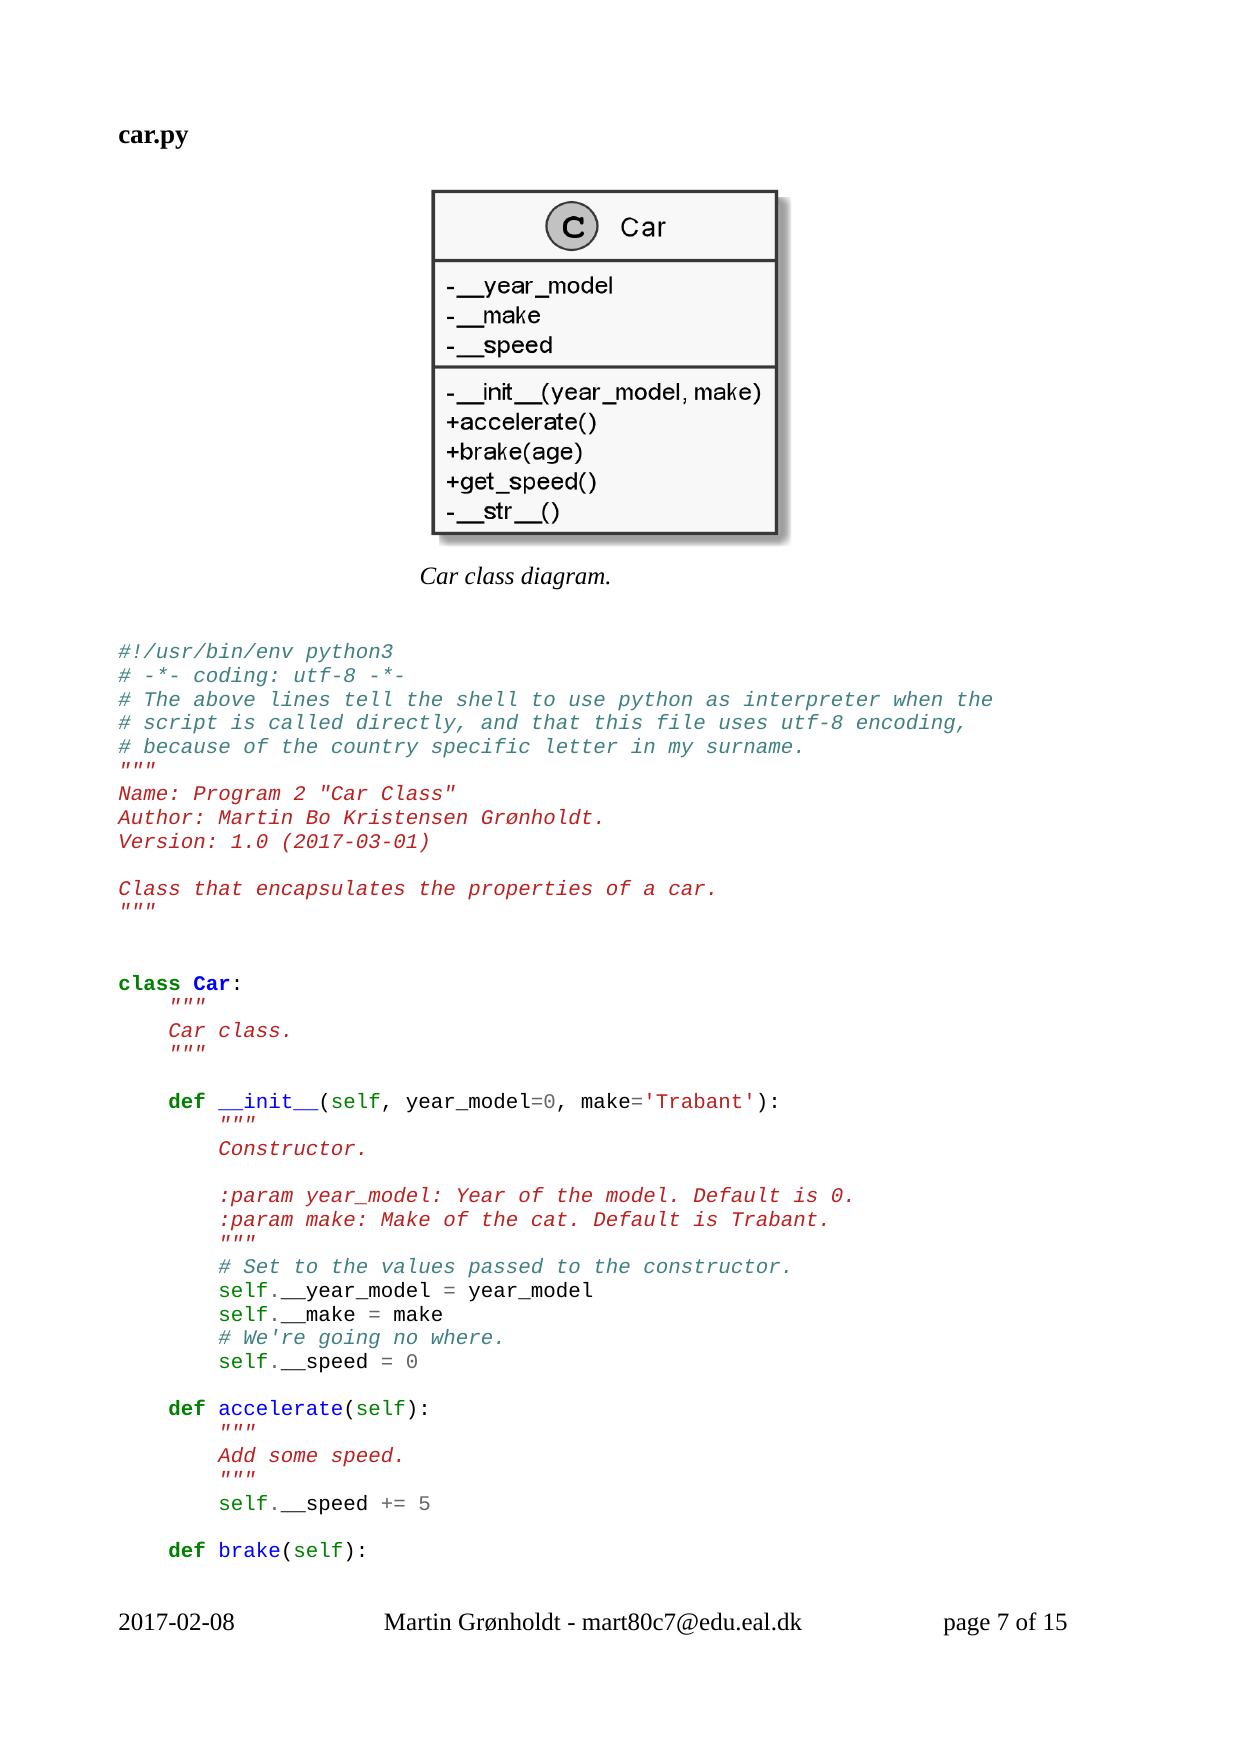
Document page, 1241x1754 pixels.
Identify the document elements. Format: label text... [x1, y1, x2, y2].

text self.__speed += 5 [118, 1493, 1122, 1516]
text """ [118, 1043, 1122, 1067]
text Add some speed. [118, 1445, 1122, 1469]
text """ [118, 1469, 1122, 1493]
text :param year_model: Year of the model. Default is 0. [118, 1185, 1122, 1209]
text Constructor. [118, 1138, 1122, 1162]
text self.__speed = 0 [118, 1351, 1122, 1374]
text """ [118, 1114, 1122, 1138]
text # We're going no where. [118, 1327, 1122, 1351]
text #!/usr/bin/env python3 [118, 641, 1122, 665]
text def brake(self): [118, 1540, 1122, 1564]
text self.__year_model = year_model [118, 1280, 1122, 1303]
text # script is called directly, and that this file uses utf-8 encoding, [118, 712, 1122, 736]
text """ [118, 996, 1122, 1020]
text """ [118, 1233, 1122, 1256]
text """ [118, 902, 1122, 925]
text self.__make = make [118, 1303, 1122, 1327]
text Name: Program 2 "Car Class" [118, 783, 1122, 807]
picture [419, 174, 801, 556]
text Version: 1.0 (2017-03-01) [118, 831, 1122, 854]
text # Set to the values passed to the constructor. [118, 1256, 1122, 1280]
text Author: Martin Bo Kristensen Grønholdt. [118, 807, 1122, 831]
text def accelerate(self): [118, 1398, 1122, 1422]
text def __init__(self, year_model=0, make='Trabant'): [118, 1091, 1122, 1114]
text class Car: [118, 972, 1122, 996]
text Class that encapsulates the properties of a car. [118, 878, 1122, 902]
text # because of the country specific letter in my surname. [118, 736, 1122, 760]
subtitle car.py [118, 118, 1122, 149]
text # The above lines tell the shell to use python as interpreter when the [118, 689, 1122, 712]
text Car class diagram. [419, 556, 821, 590]
text """ [118, 1422, 1122, 1445]
text Car class. [118, 1020, 1122, 1043]
text """ [118, 760, 1122, 783]
text :param make: Make of the cat. Default is Trabant. [118, 1209, 1122, 1233]
text # -*- coding: utf-8 -*- [118, 665, 1122, 689]
